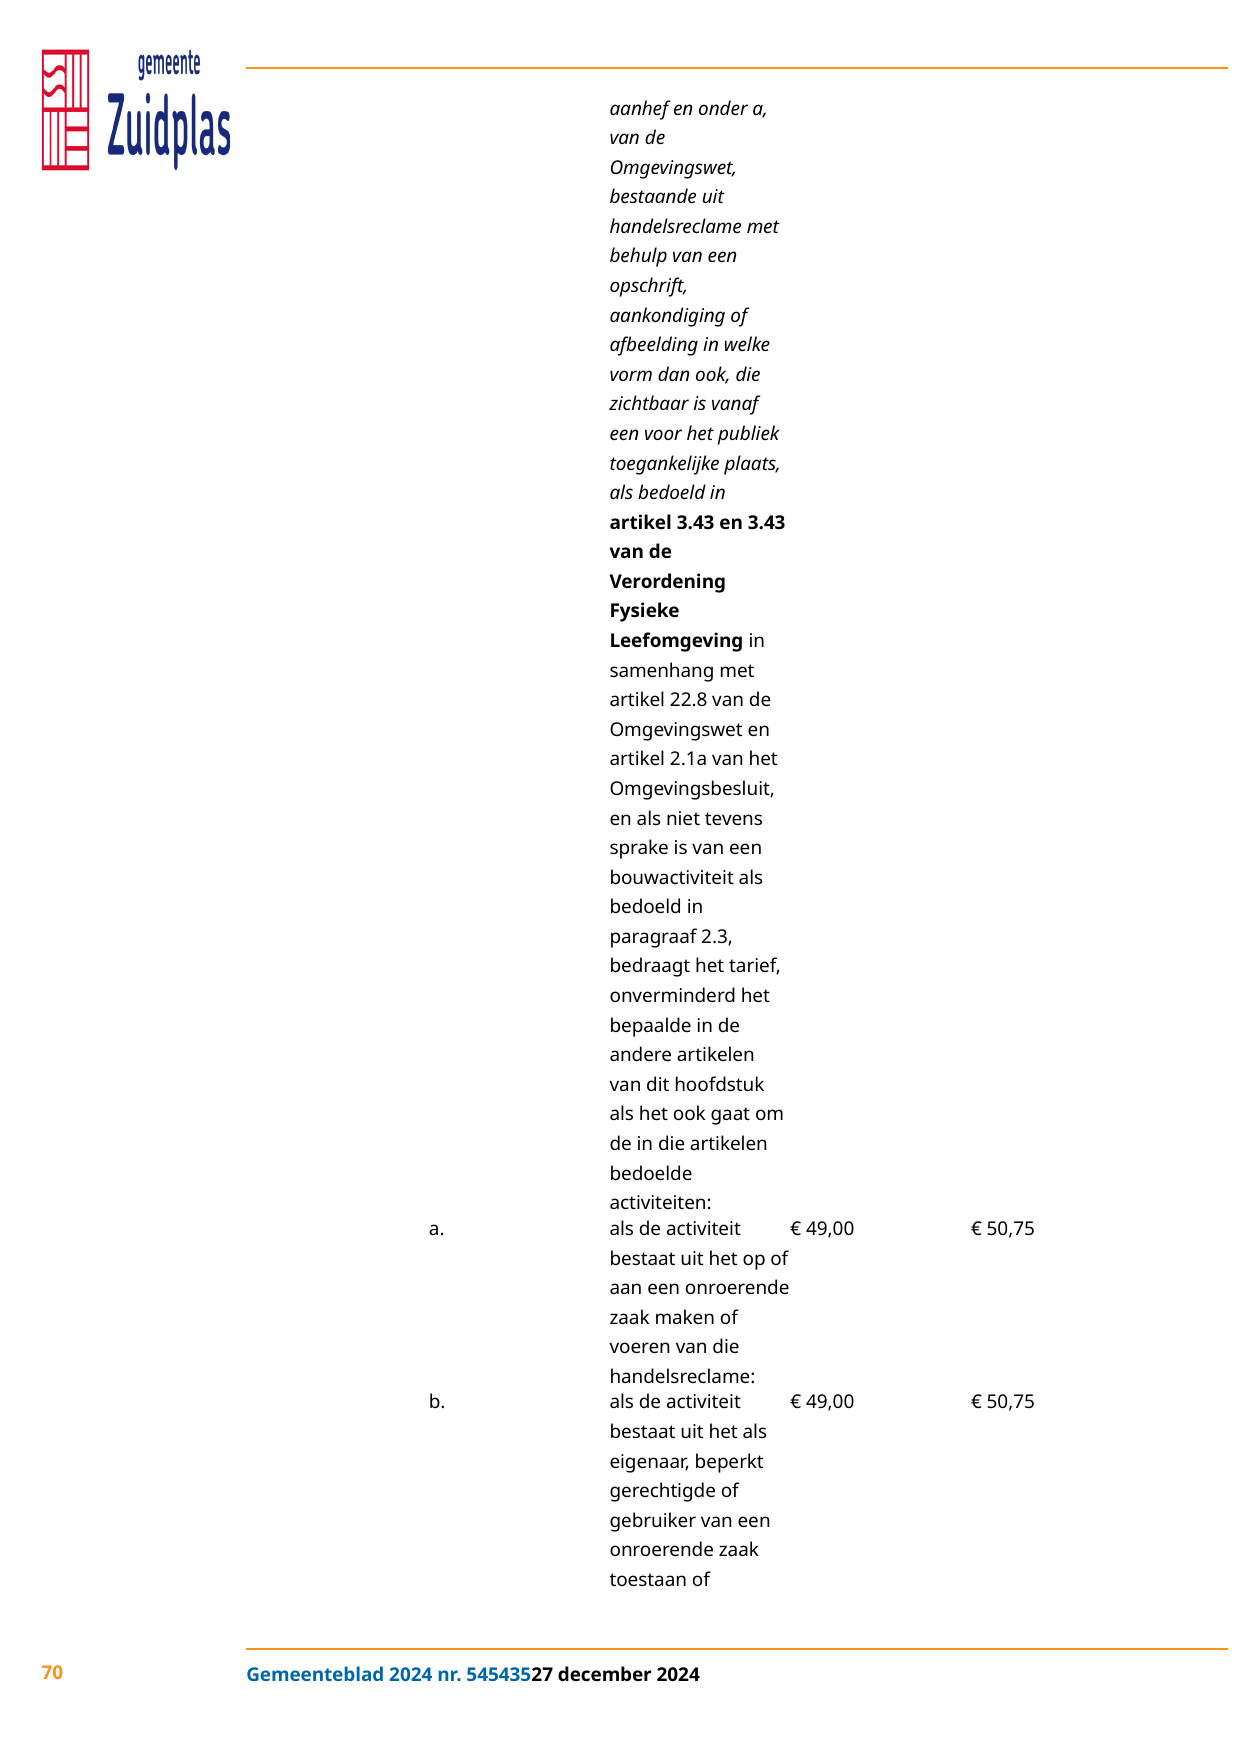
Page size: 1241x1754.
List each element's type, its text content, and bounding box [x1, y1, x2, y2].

table_cell [429, 95, 609, 1215]
table_cell als de activiteit bestaat uit het als eigenaar, beperkt gerechtigde of gebruiker van een onroerende zaak toestaan of [609, 1389, 790, 1592]
table_cell [248, 95, 429, 1215]
table_cell a. [429, 1215, 609, 1389]
table_cell [248, 1389, 429, 1592]
table_cell als de activiteit bestaat uit het op of aan een onroerende zaak maken of voeren van die handelsreclame: [609, 1215, 790, 1389]
table_cell b. [429, 1389, 609, 1592]
table_cell aanhef en onder a, van de Omgevingswet, bestaande uit handelsreclame met behulp van een opschrift, aankondiging of afbeelding in welke vorm dan ook, die zichtbaar is vanaf een voor het publiek toegankelijke plaats, als bedoeld in artikel 3.43 en 3.43 van de Verordening Fysieke Leefomgeving in samenhang met artikel 22.8 van de Omgevingswet en artikel 2.1a van het Omgevingsbesluit, en als niet tevens sprake is van een bouwactiviteit als bedoeld in paragraaf 2.3, bedraagt het tarief, onverminderd het bepaalde in de andere artikelen van dit hoofdstuk als het ook gaat om de in die artikelen bedoelde activiteiten: [609, 95, 790, 1215]
table_cell € 49,00 [790, 1215, 971, 1389]
table_cell € 49,00 [790, 1389, 971, 1592]
table_cell [790, 95, 971, 1215]
table_cell [971, 95, 1152, 1215]
table_cell [248, 1215, 429, 1389]
picture [41, 47, 231, 172]
table_cell € 50,75 [971, 1215, 1152, 1389]
table_cell € 50,75 [971, 1389, 1152, 1592]
